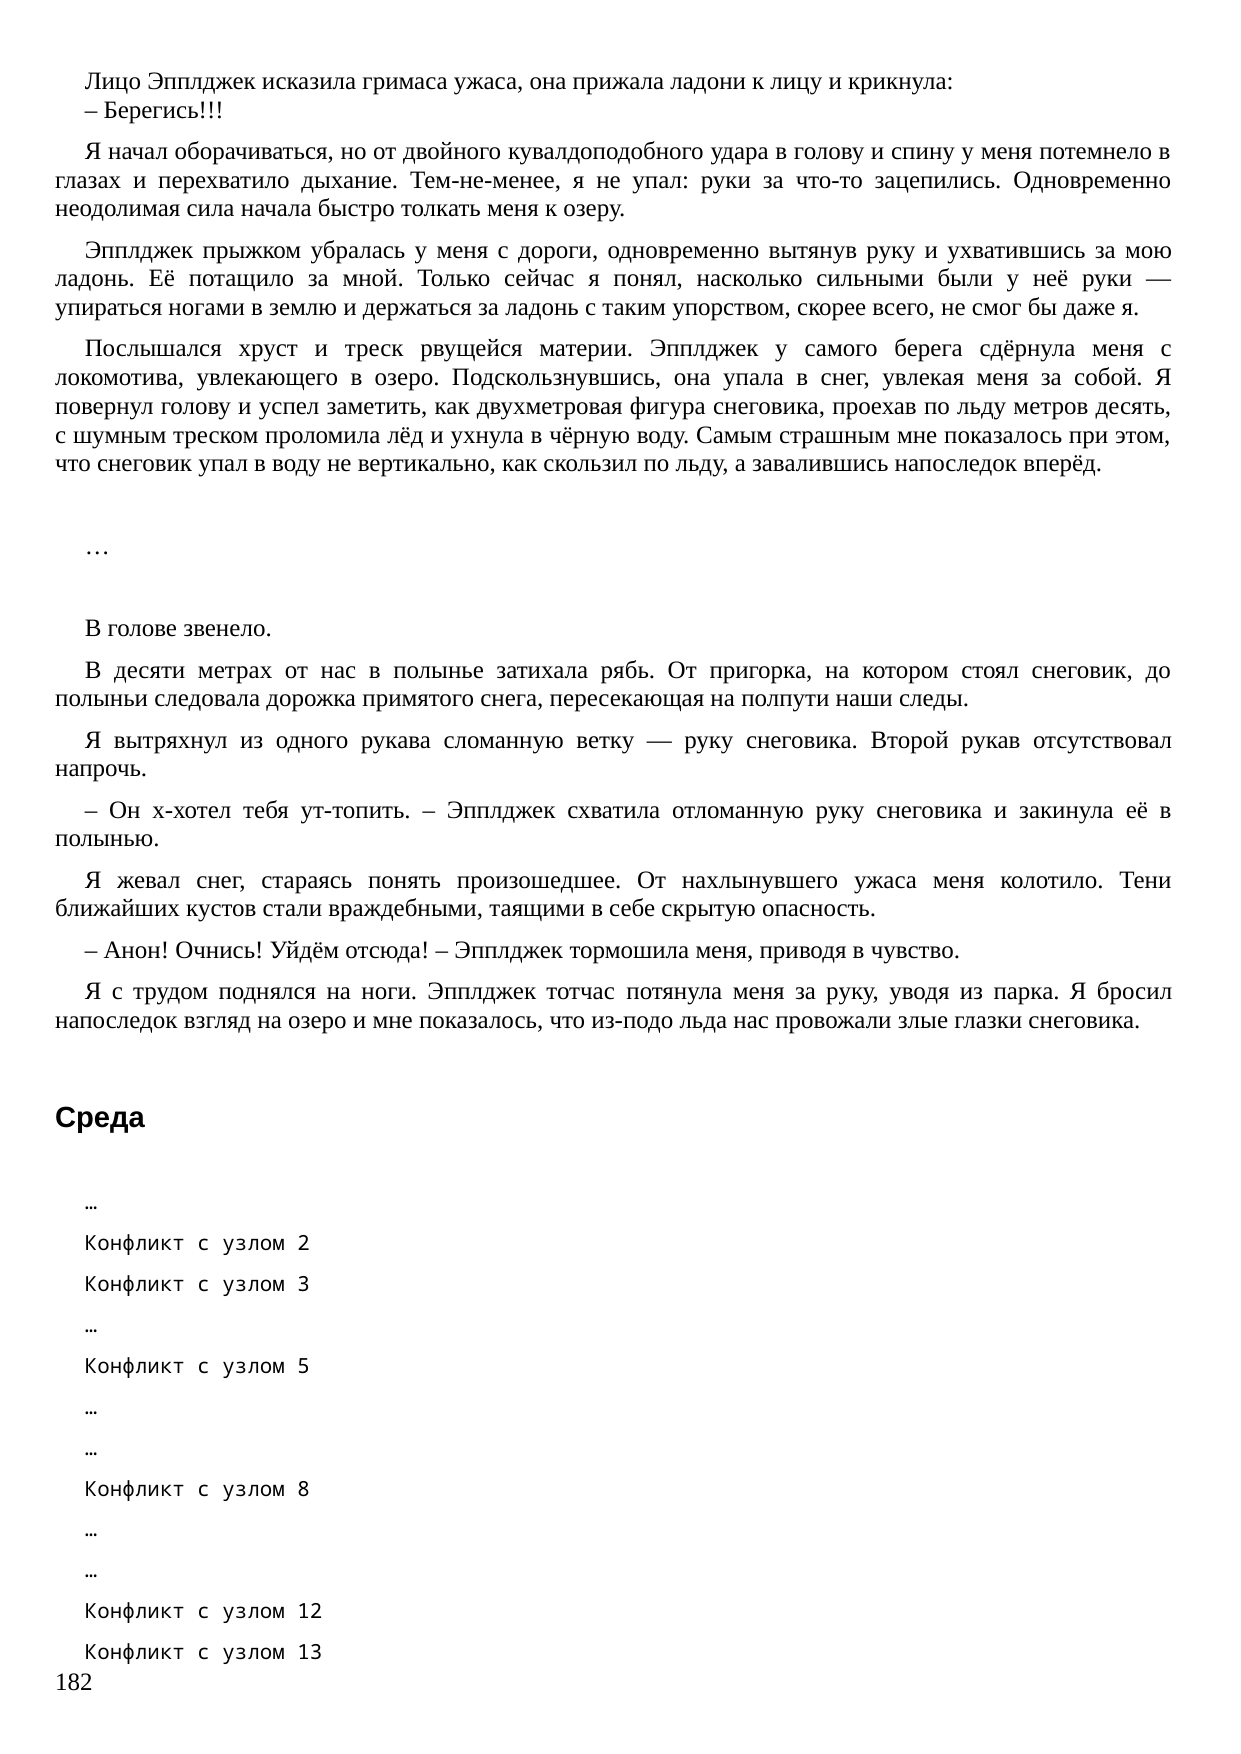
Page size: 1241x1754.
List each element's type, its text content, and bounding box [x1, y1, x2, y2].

text – Берегись!!! [55, 95, 1173, 123]
text Я с трудом поднялся на ноги. Эпплджек тотчас потянула меня за руку, уводя из парка. Я бросил напоследок взгляд на озеро и мне показалось, что из-подо льда нас провожали злые глазки снеговика. [55, 976, 1173, 1033]
text Эпплджек прыжком убралась у меня с дороги, одновременно вытянув руку и ухватившись за мою ладонь. Её потащило за мной. Только сейчас я понял, насколько сильными были у неё руки — упираться ногами в землю и держаться за ладонь с таким упорством, скорее всего, не смог бы даже я. [55, 235, 1173, 321]
text Я жевал снег, стараясь понять произошедшее. От нахлынувшего ужаса меня колотило. Тени ближайших кустов стали враждебными, таящими в себе скрытую опасность. [55, 865, 1173, 922]
text Конфликт с узлом 2 [55, 1228, 1173, 1256]
text Конфликт с узлом 13 [55, 1637, 1173, 1666]
text … [55, 1433, 1173, 1461]
text … [55, 1514, 1173, 1543]
text Конфликт с узлом 8 [55, 1474, 1173, 1502]
text Конфликт с узлом 3 [55, 1269, 1173, 1297]
text Конфликт с узлом 5 [55, 1351, 1173, 1379]
text Лицо Эпплджек исказила гримаса ужаса, она прижала ладони к лицу и крикнула: [55, 66, 1173, 95]
text … [55, 1310, 1173, 1338]
text В голове звенело. [55, 613, 1173, 642]
text … [55, 1556, 1173, 1584]
subtitle Среда [55, 1100, 1173, 1133]
text … [55, 1392, 1173, 1420]
text Я начал оборачиваться, но от двойного кувалдоподобного удара в голову и спину у меня потемнело в глазах и перехватило дыхание. Тем-не-менее, я не упал: руки за что-то зацепились. Одновременно неодолимая сила начала быстро толкать меня к озеру. [55, 136, 1173, 222]
text Послышался хруст и треск рвущейся материи. Эпплджек у самого берега сдёрнула меня с локомотива, увлекающего в озеро. Подскользнувшись, она упала в снег, увлекая меня за собой. Я повернул голову и успел заметить, как двухметровая фигура снеговика, проехав по льду метров десять, с шумным треском проломила лёд и ухнула в чёрную воду. Самым страшным мне показалось при этом, что снеговик упал в воду не вертикально, как скользил по льду, а завалившись напоследок вперёд. [55, 333, 1173, 477]
text … [55, 531, 1173, 560]
text В десяти метрах от нас в полынье затихала рябь. От пригорка, на котором стоял снеговик, до полыньи следовала дорожка примятого снега, пересекающая на полпути наши следы. [55, 655, 1173, 712]
text … [55, 1187, 1173, 1216]
text Конфликт с узлом 12 [55, 1596, 1173, 1625]
text – Он х-хотел тебя ут-топить. – Эпплджек схватила отломанную руку снеговика и закинула её в полынью. [55, 795, 1173, 852]
text Я вытряхнул из одного рукава сломанную ветку — руку снеговика. Второй рукав отсутствовал напрочь. [55, 725, 1173, 782]
text – Анон! Очнись! Уйдём отсюда! – Эпплджек тормошила меня, приводя в чувство. [55, 935, 1173, 963]
